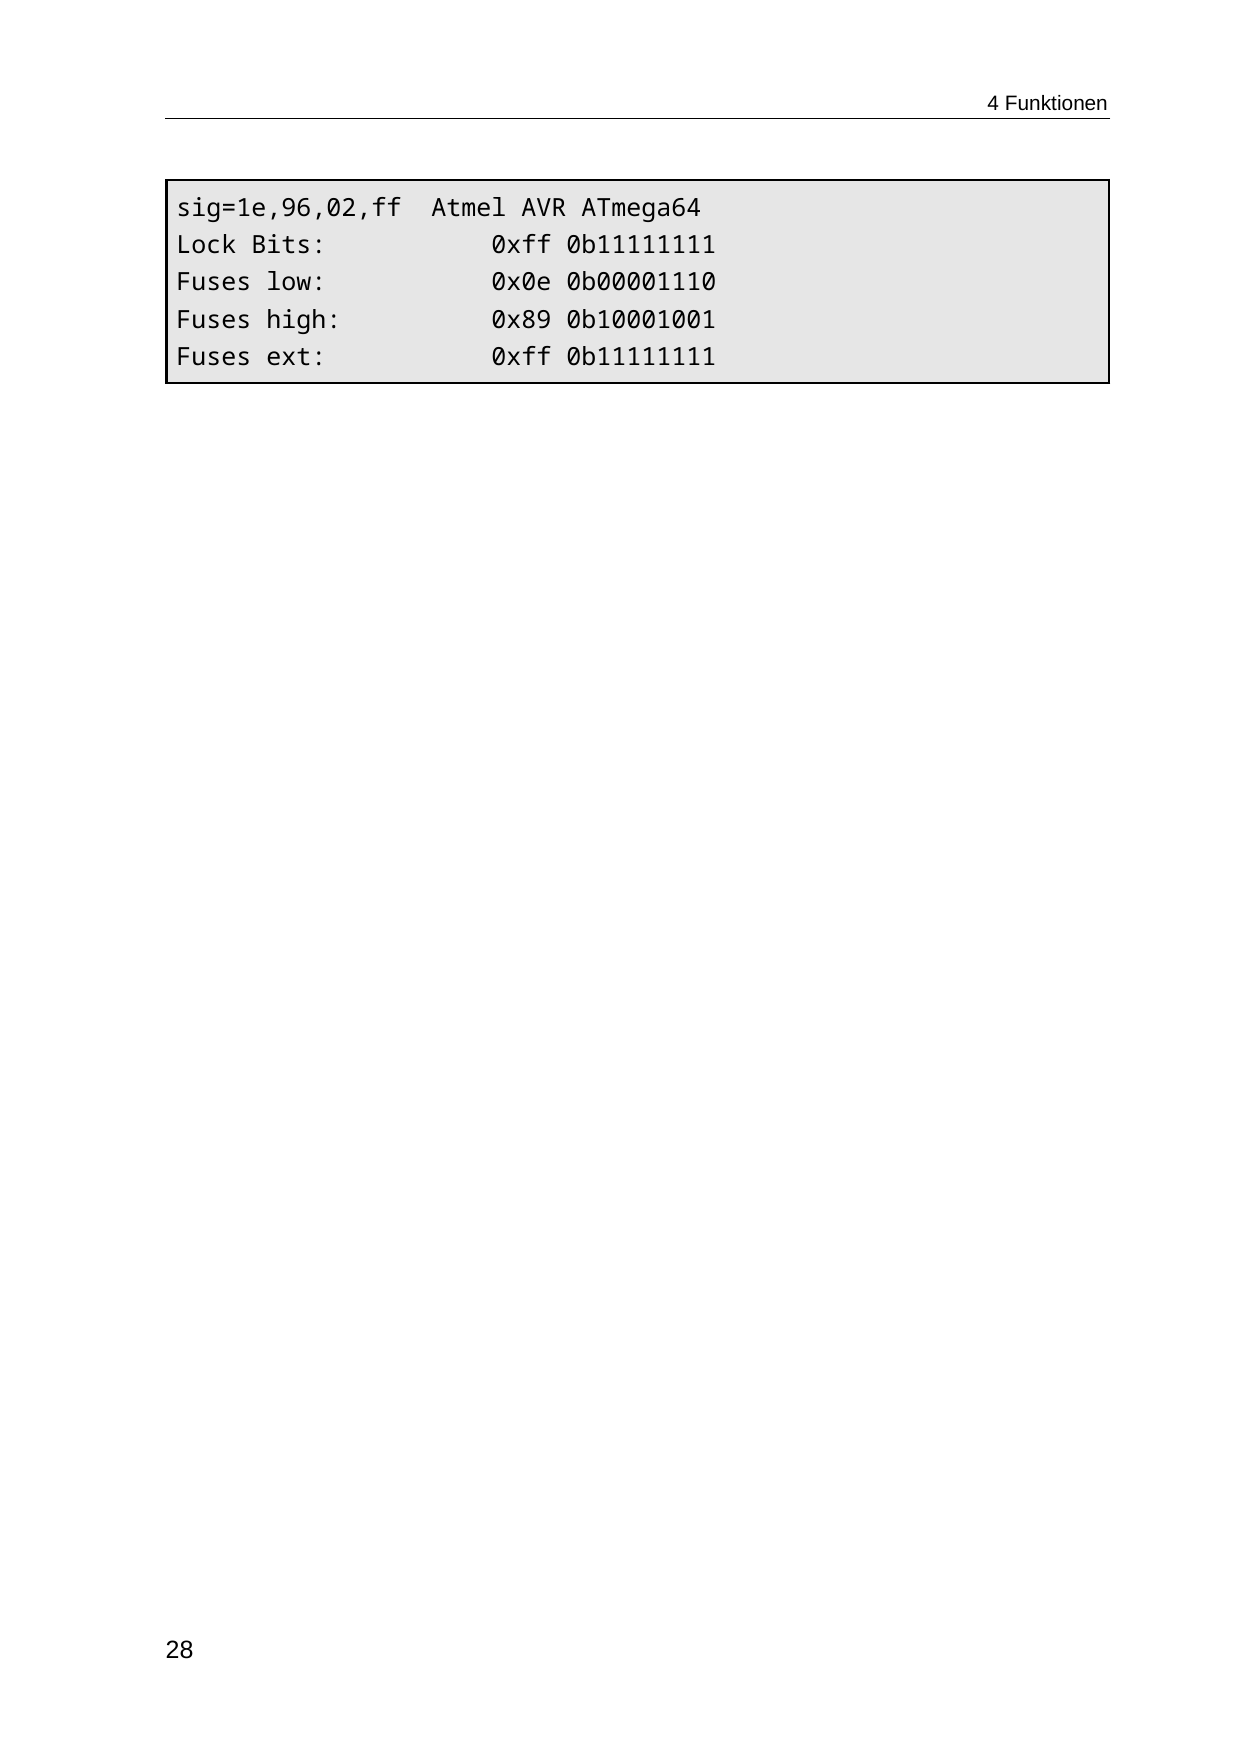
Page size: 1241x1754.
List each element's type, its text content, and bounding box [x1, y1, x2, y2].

text Fuses high: 0x89 0b10001001 [168, 291, 1108, 328]
text Fuses ext: 0xff 0b11111111 [168, 328, 1108, 382]
text Lock Bits: 0xff 0b11111111 [168, 216, 1108, 253]
text Fuses low: 0x0e 0b00001110 [168, 253, 1108, 291]
text sig=1e,96,02,ff Atmel AVR ATmega64 [168, 181, 1108, 216]
